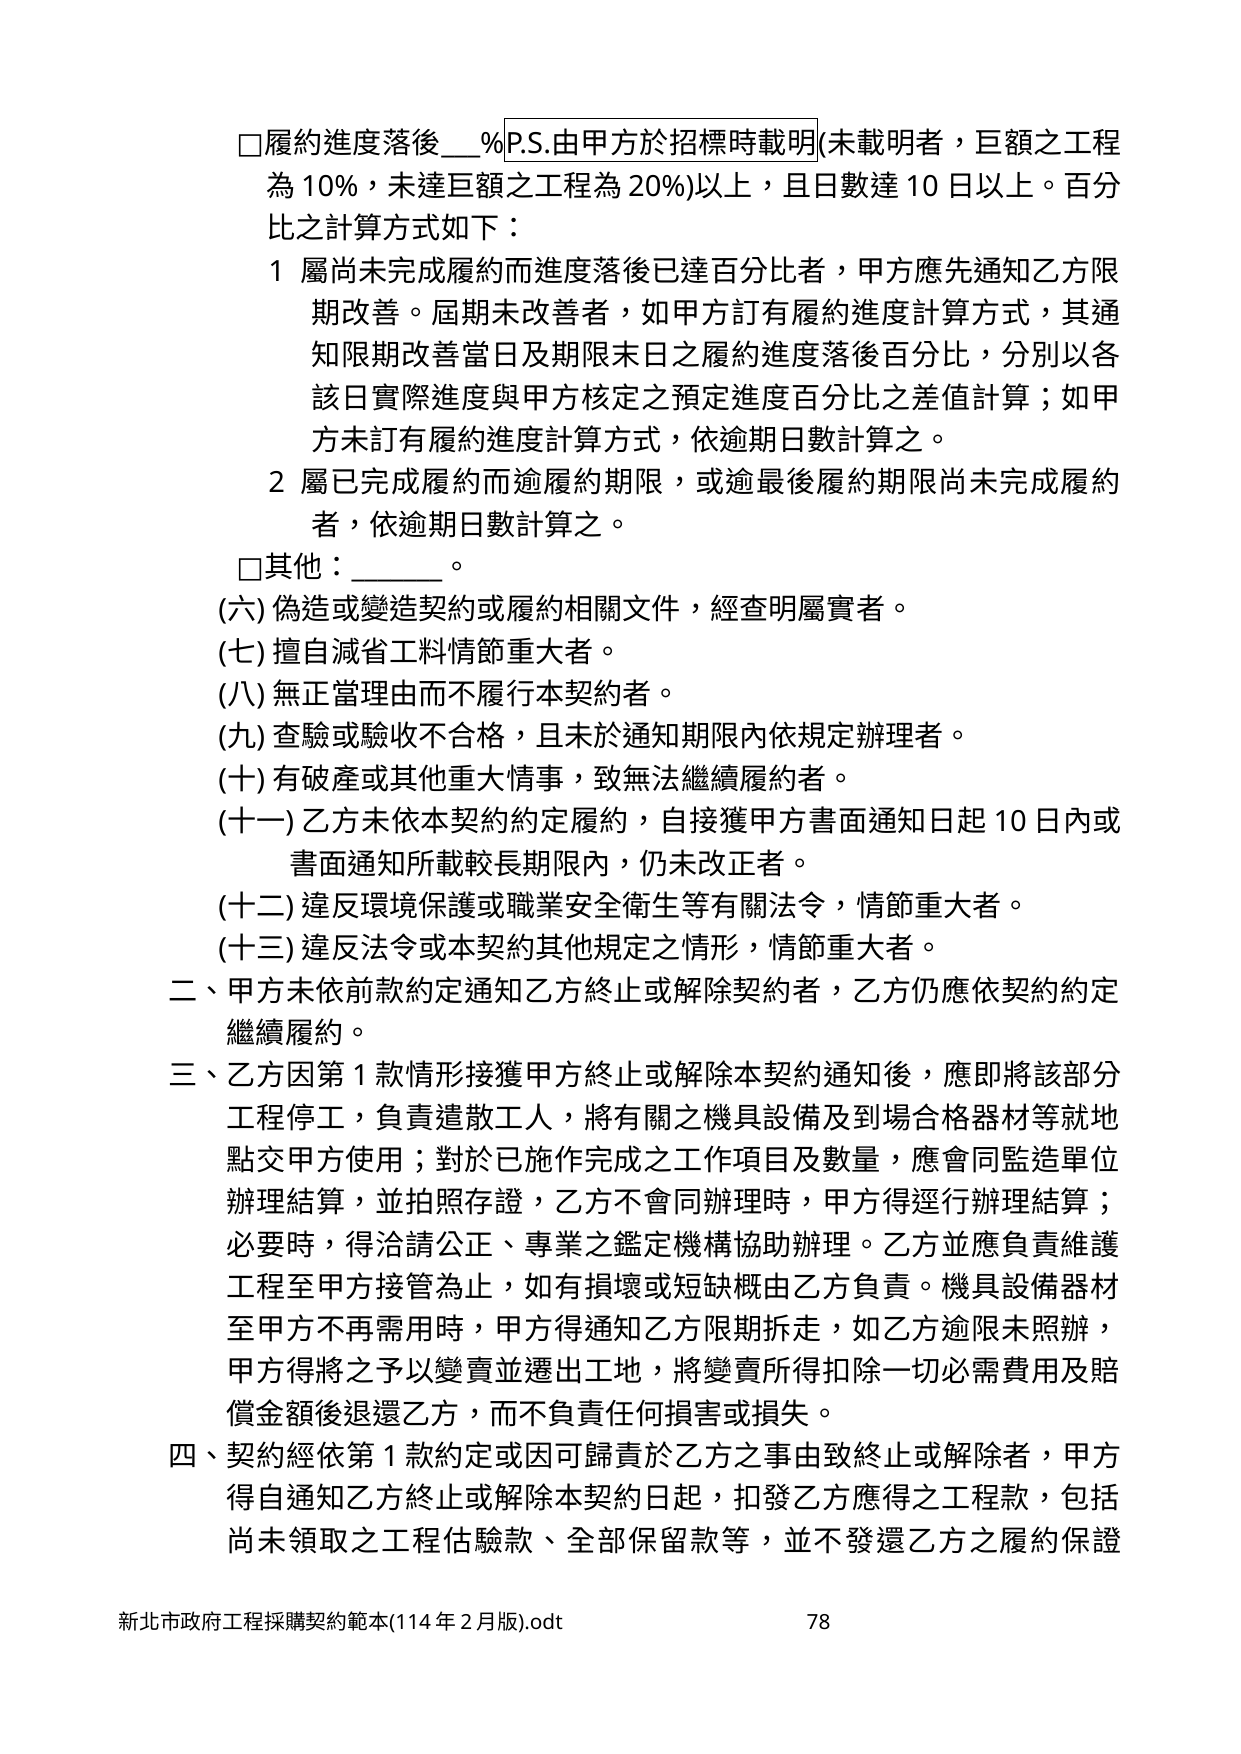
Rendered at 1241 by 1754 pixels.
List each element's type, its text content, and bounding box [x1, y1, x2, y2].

list 偽造或變造契約或履約相關文件，經查明屬實者。 [218, 586, 1122, 628]
list 無正當理由而不履行本契約者。 [218, 671, 1122, 713]
list 違反環境保護或職業安全衛生等有關法令，情節重大者。 [218, 882, 1122, 925]
list 違反法令或本契約其他規定之情形，情節重大者。 [218, 925, 1122, 967]
list 查驗或驗收不合格，且未於通知期限內依規定辦理者。 [218, 713, 1122, 755]
list 屬已完成履約而逾履約期限，或逾最後履約期限尚未完成履約者，依逾期日數計算之。 [268, 459, 1122, 543]
list 甲方未依前款約定通知乙方終止或解除契約者，乙方仍應依契約約定繼續履約。 [168, 967, 1122, 1052]
list 乙方未依本契約約定履約，自接獲甲方書面通知日起10日內或書面通知所載較長期限內，仍未改正者。 [218, 798, 1122, 882]
list 擅自減省工料情節重大者。 [218, 628, 1122, 671]
list 有破產或其他重大情事，致無法繼續履約者。 [218, 755, 1122, 798]
subtitle □其他：_______。 [236, 543, 1122, 586]
list 乙方因第1款情形接獲甲方終止或解除本契約通知後，應即將該部分工程停工，負責遣散工人，將有關之機具設備及到場合格器材等就地點交甲方使用；對於已施作完成之工作項目及數量，應會同監造單位辦理結算，並拍照存證，乙方不會同辦理時，甲方得逕行辦理結算；必要時，得洽請公正、專業之鑑定機構協助辦理。乙方並應負責維護工程至甲方接管為止，如有損壞或短缺概由乙方負責。機具設備器材至甲方不再需用時，甲方得通知乙方限期拆走，如乙方逾限未照辦，甲方得將之予以變賣並遷出工地，將變賣所得扣除一切必需費用及賠償金額後退還乙方，而不負責任何損害或損失。 [168, 1052, 1122, 1433]
text □履約進度落後___%P.S.由甲方於招標時載明(未載明者，巨額之工程為10%，未達巨額之工程為20%)以上，且日數達10 日以上。百分比之計算方式如下： [236, 118, 1122, 247]
list 契約經依第1款約定或因可歸責於乙方之事由致終止或解除者，甲方得自通知乙方終止或解除本契約日起，扣發乙方應得之工程款，包括尚未領取之工程估驗款、全部保留款等，並不發還乙方之履約保證 [168, 1433, 1122, 1559]
list 屬尚未完成履約而進度落後已達百分比者，甲方應先通知乙方限期改善。屆期未改善者，如甲方訂有履約進度計算方式，其通知限期改善當日及期限末日之履約進度落後百分比，分別以各該日實際進度與甲方核定之預定進度百分比之差值計算；如甲方未訂有履約進度計算方式，依逾期日數計算之。 [268, 247, 1122, 459]
